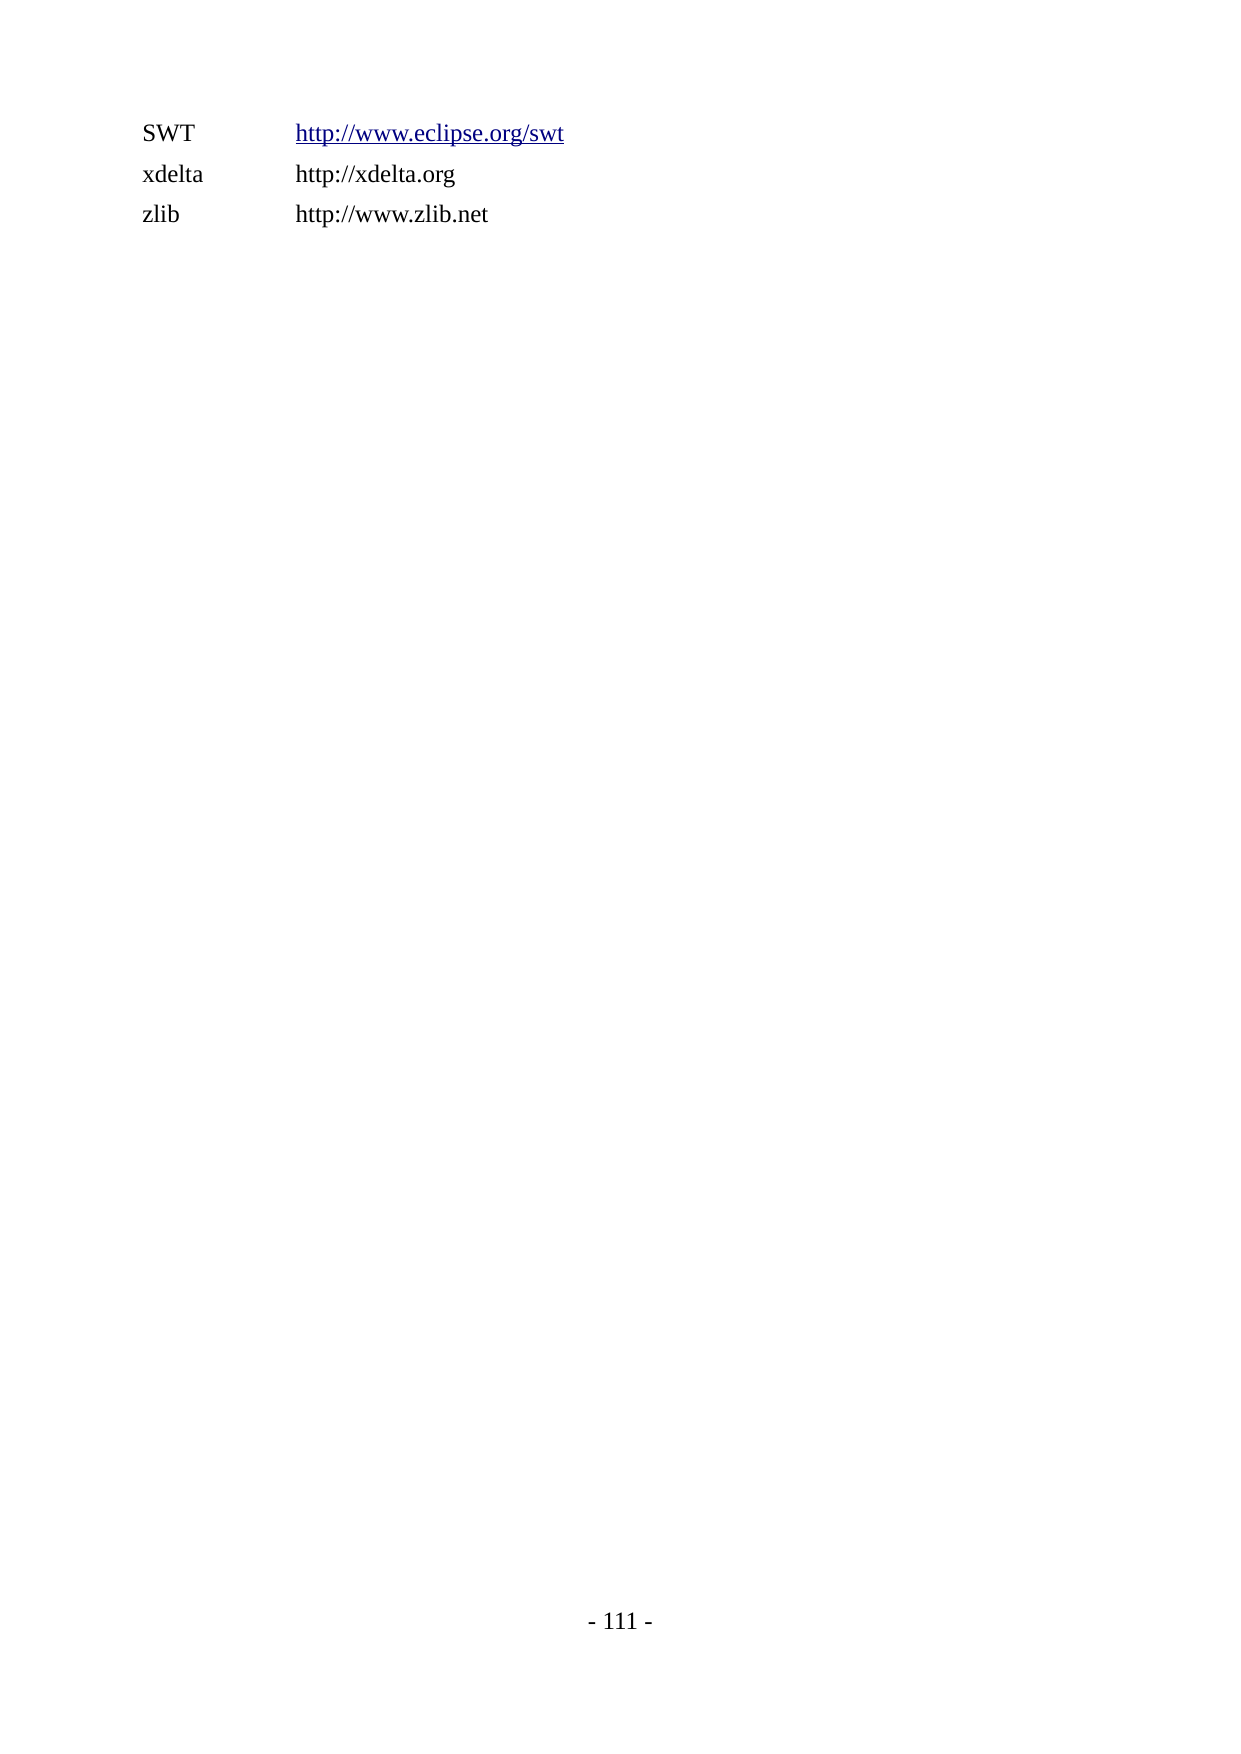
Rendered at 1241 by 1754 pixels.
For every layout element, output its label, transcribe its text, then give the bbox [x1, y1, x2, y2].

text SWT http://www.eclipse.org/swt [118, 118, 1122, 147]
text xdelta http://xdelta.org [118, 159, 1122, 187]
text zlib http://www.zlib.net [118, 199, 1122, 228]
